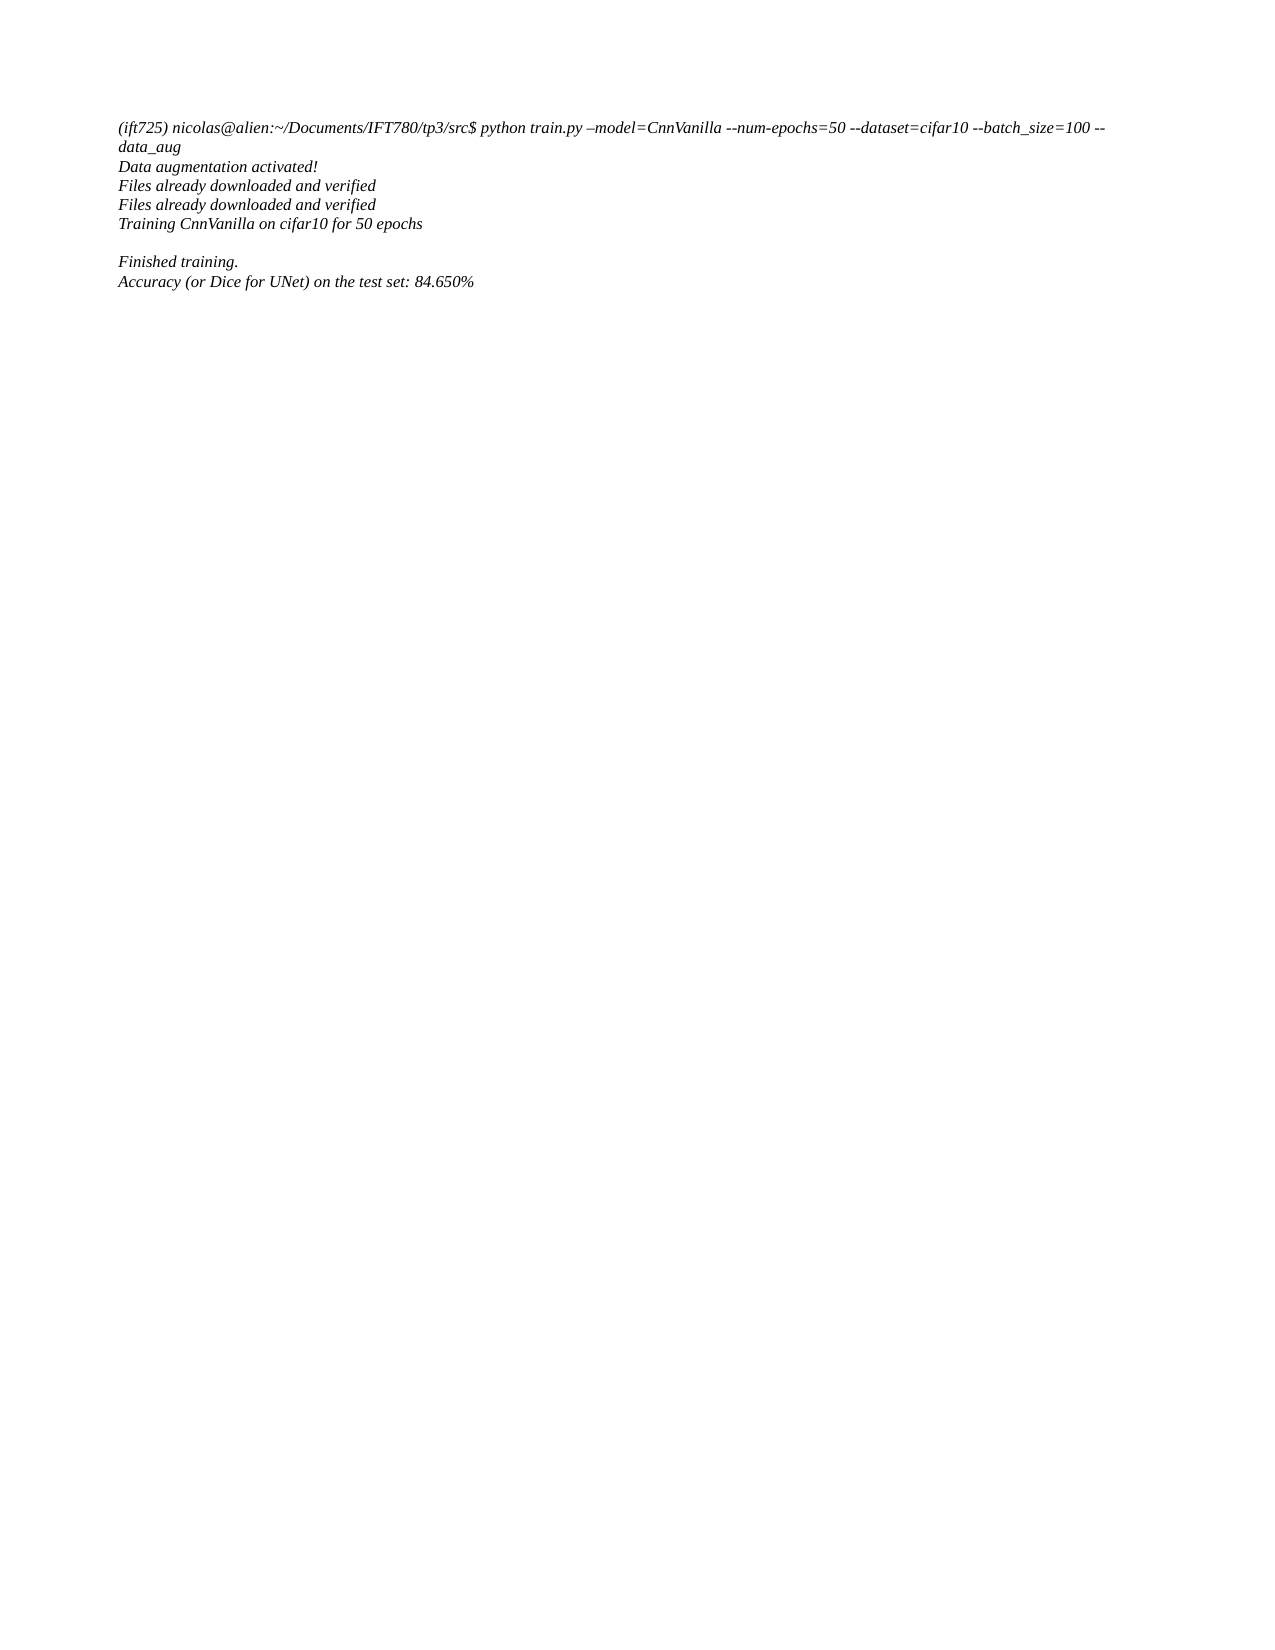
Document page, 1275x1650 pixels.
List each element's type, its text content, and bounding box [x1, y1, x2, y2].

text Training CnnVanilla on cifar10 for 50 epochs [118, 214, 1157, 233]
text Files already downloaded and verified [118, 195, 1157, 214]
text Finished training. [118, 252, 1157, 271]
text Accuracy (or Dice for UNet) on the test set: 84.650% [118, 271, 1157, 291]
text (ift725) nicolas@alien:~/Documents/IFT780/tp3/src$ python train.py –model=CnnVanilla --num-epochs=50 --dataset=cifar10 --batch_size=100 --data_aug [118, 118, 1157, 156]
text Data augmentation activated! [118, 156, 1157, 176]
text Files already downloaded and verified [118, 176, 1157, 195]
